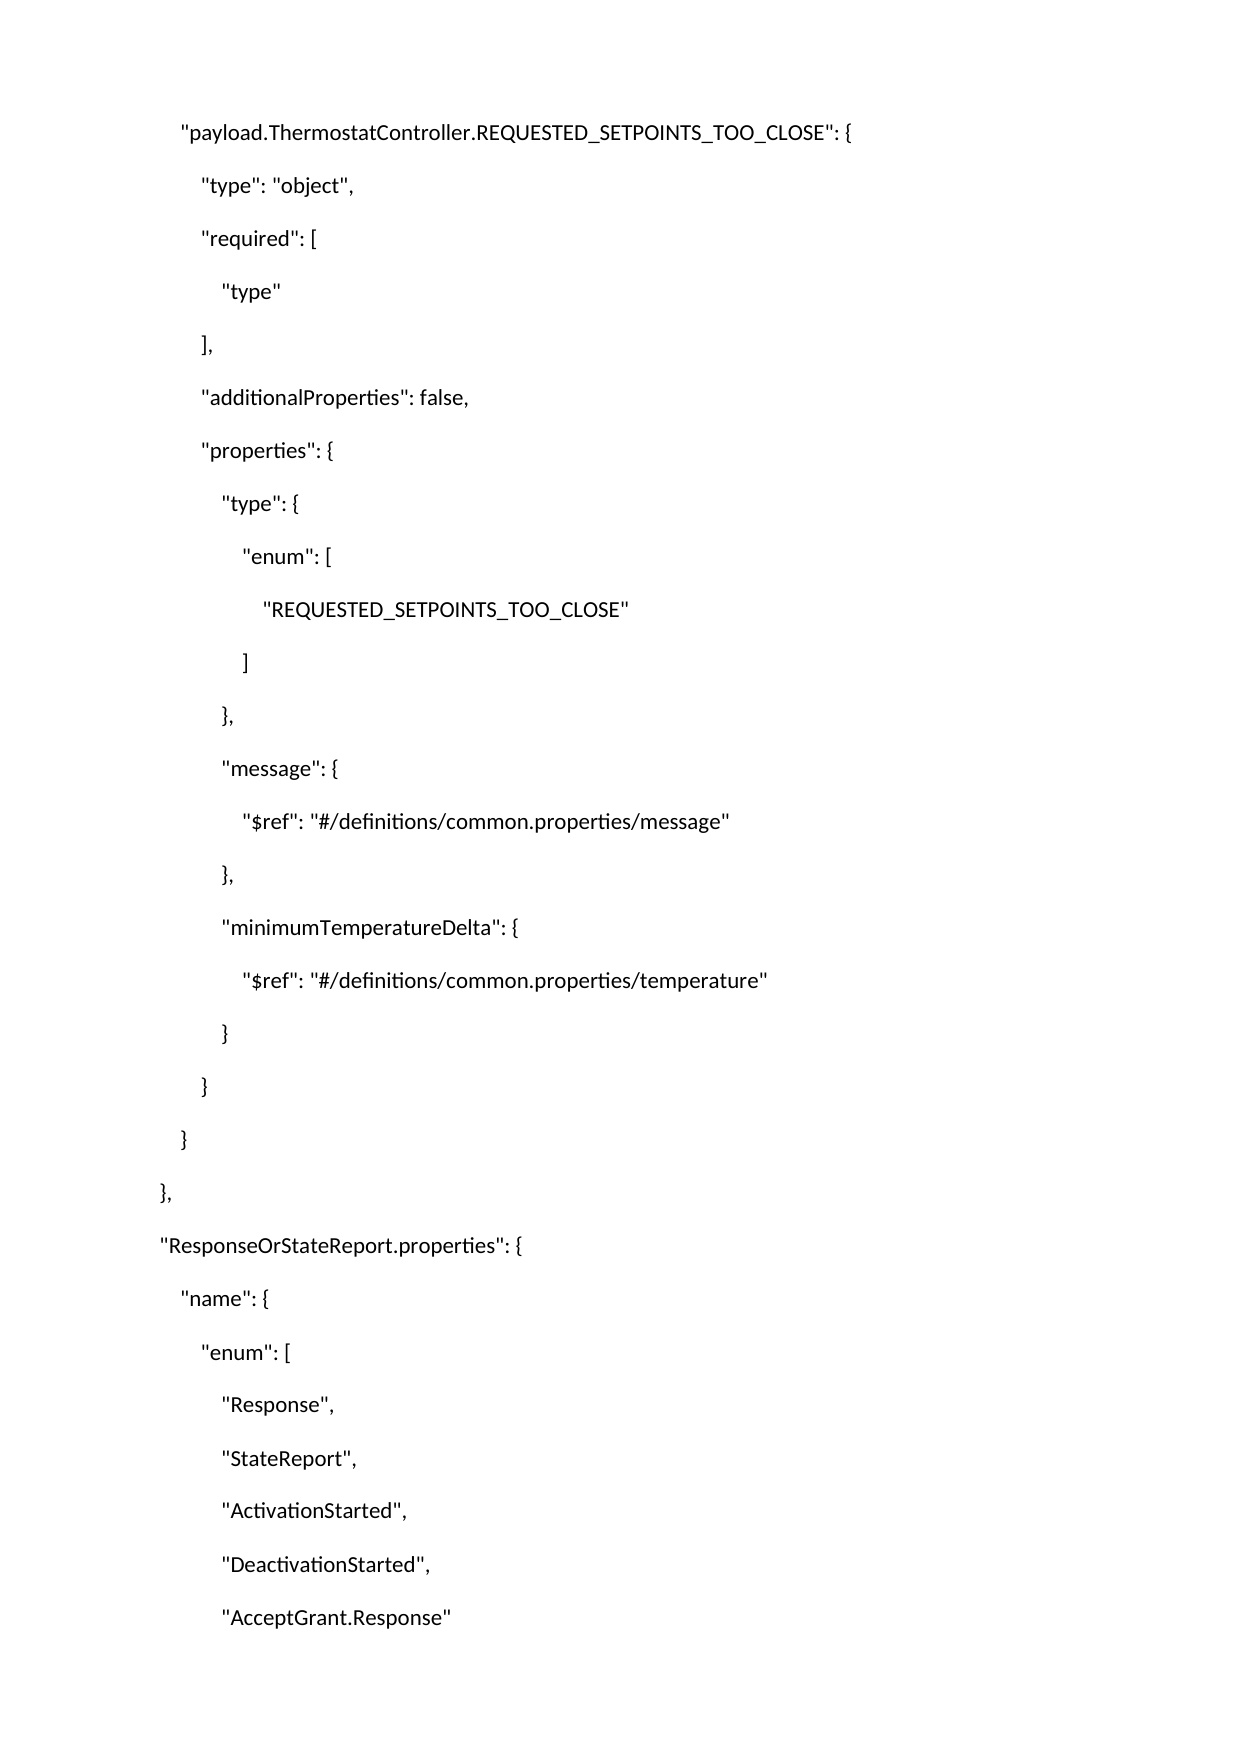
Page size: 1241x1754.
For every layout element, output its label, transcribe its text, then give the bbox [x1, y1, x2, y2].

text "payload.ThermostatController.REQUESTED_SETPOINTS_TOO_CLOSE": { [118, 118, 1122, 146]
text "name": { [118, 1284, 1122, 1313]
text "ActivationStarted", [118, 1497, 1122, 1525]
text "required": [ [118, 224, 1122, 252]
text "$ref": "#/definitions/common.properties/message" [118, 807, 1122, 835]
text }, [118, 860, 1122, 888]
text "REQUESTED_SETPOINTS_TOO_CLOSE" [118, 595, 1122, 623]
text "minimumTemperatureDelta": { [118, 913, 1122, 941]
text }, [118, 701, 1122, 729]
text "type": { [118, 489, 1122, 517]
text } [118, 1019, 1122, 1047]
text "$ref": "#/definitions/common.properties/temperature" [118, 966, 1122, 994]
text "StateReport", [118, 1444, 1122, 1472]
text "enum": [ [118, 542, 1122, 570]
text "properties": { [118, 436, 1122, 464]
text }, [118, 1178, 1122, 1207]
text "message": { [118, 754, 1122, 782]
text "enum": [ [118, 1338, 1122, 1366]
text } [118, 1072, 1122, 1101]
text "ResponseOrStateReport.properties": { [118, 1232, 1122, 1259]
text } [118, 1126, 1122, 1153]
text "AcceptGrant.Response" [118, 1603, 1122, 1631]
text "type": "object", [118, 171, 1122, 199]
text ], [118, 330, 1122, 358]
text "DeactivationStarted", [118, 1550, 1122, 1578]
text "additionalProperties": false, [118, 383, 1122, 411]
text ] [118, 648, 1122, 676]
text "Response", [118, 1391, 1122, 1419]
text "type" [118, 277, 1122, 305]
